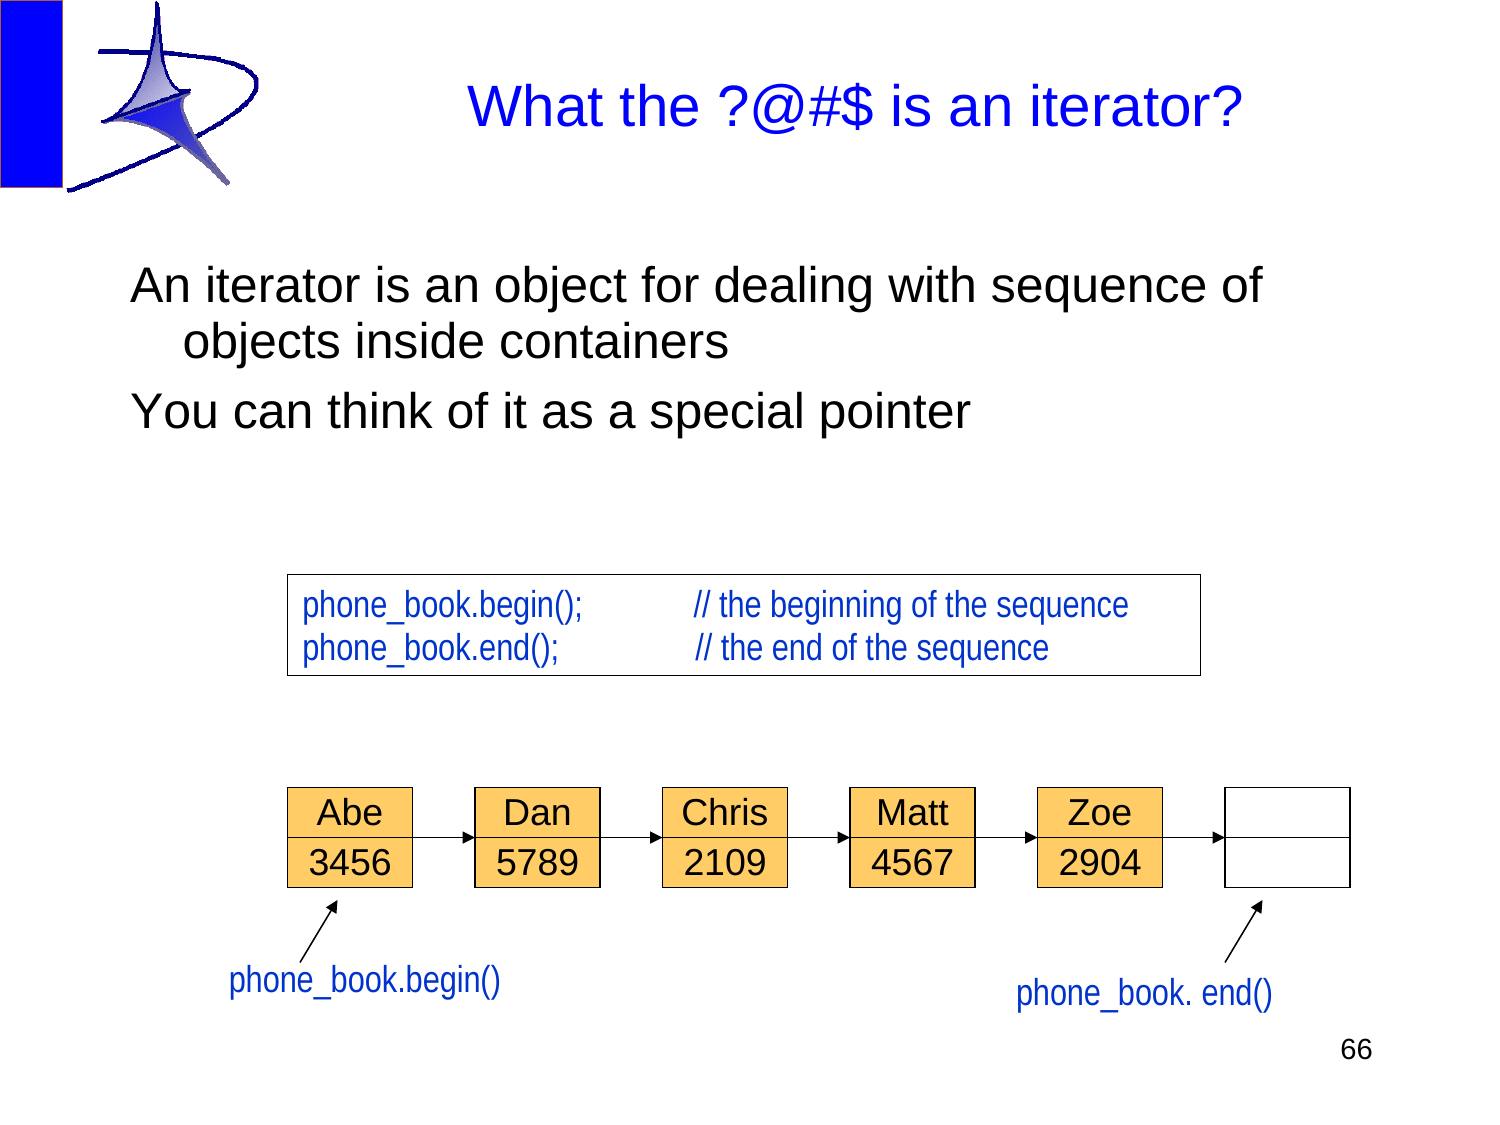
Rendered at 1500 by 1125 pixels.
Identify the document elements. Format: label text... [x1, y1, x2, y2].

text_box phone_book.begin() [213, 949, 516, 1009]
text_box 4567 [849, 837, 975, 888]
text_box Matt [849, 787, 975, 837]
text_box 2904 [1037, 837, 1163, 888]
text_box 3456 [287, 837, 413, 888]
text_box phone_book. end() [1001, 962, 1289, 1021]
text_box 2109 [662, 837, 788, 888]
picture [62, 0, 263, 197]
text_box 5789 [474, 837, 600, 888]
text_box Dan [474, 787, 600, 837]
list An iterator is an object for dealing with sequence of objects inside containers You can think of it as a special pointer [112, 249, 1450, 556]
text_box Abe [287, 787, 413, 837]
text_box [1224, 787, 1350, 888]
title What the ?@#$ is an iterator? [262, 24, 1450, 188]
text_box Zoe [1037, 787, 1163, 837]
text_box Chris [662, 787, 788, 837]
text_box phone_book.begin(); // the beginning of the sequence phone_book.end(); // the end of the sequence [287, 574, 1201, 676]
